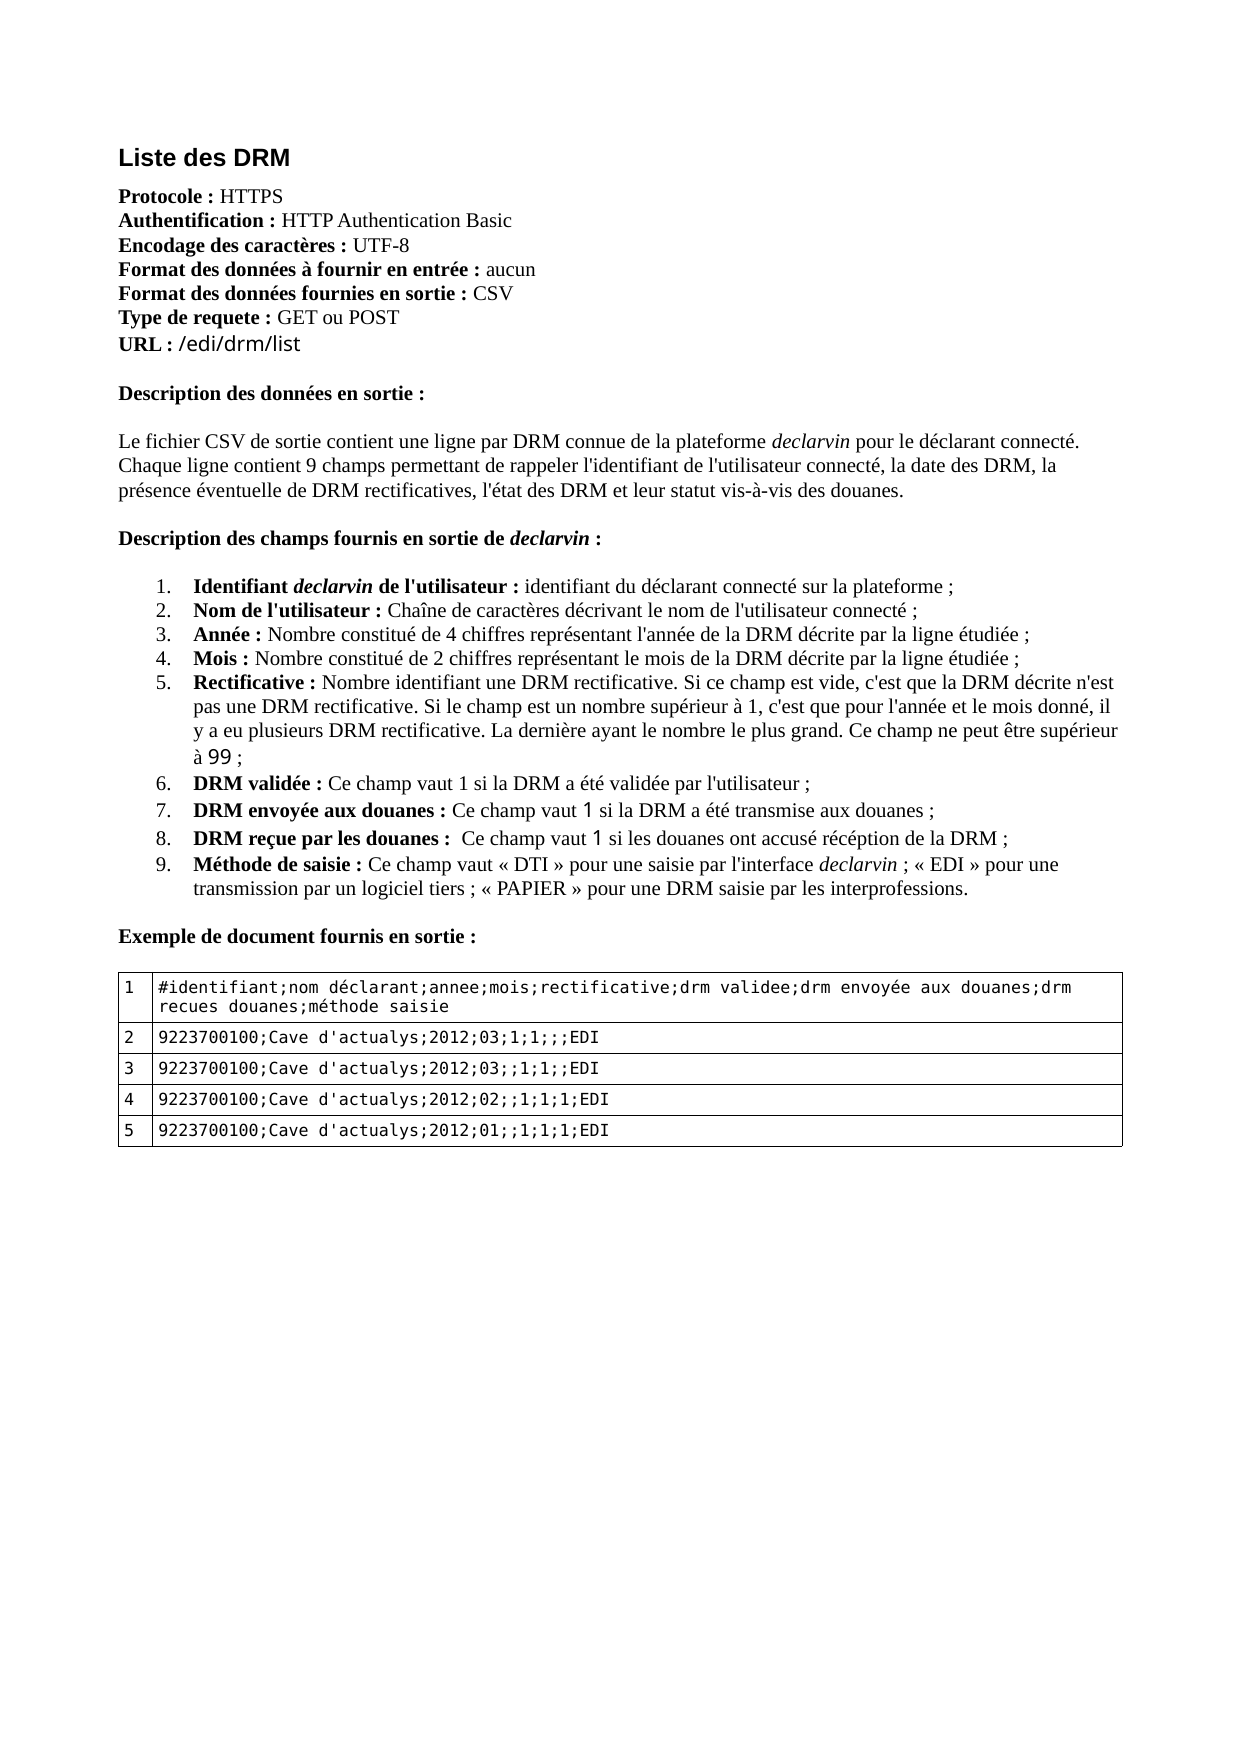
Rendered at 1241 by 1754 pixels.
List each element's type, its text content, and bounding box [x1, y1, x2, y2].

list Année : Nombre constitué de 4 chiffres représentant l'année de la DRM décrite par la ligne étudiée ; [156, 622, 1122, 646]
table_cell 9223700100;Cave d'actualys;2012;02;;1;1;1;EDI [153, 1085, 1122, 1115]
list DRM validée : Ce champ vaut 1 si la DRM a été validée par l'utilisateur ; [156, 771, 1122, 795]
text Authentification : HTTP Authentication Basic [118, 208, 1122, 232]
text Format des données fournies en sortie : CSV [118, 281, 1122, 305]
text Description des données en sortie : [118, 381, 1122, 405]
table_cell 3 [119, 1054, 152, 1084]
subtitle Exemple de document fournis en sortie : [118, 924, 1122, 948]
text Le fichier CSV de sortie contient une ligne par DRM connue de la plateforme declarvin pour le déclarant connecté. Chaque ligne contient 9 champs permettant de rappeler l'identifiant de l'utilisateur connecté, la date des DRM, la présence éventuelle de DRM rectificatives, l'état des DRM et leur statut vis-à-vis des douanes. [118, 429, 1122, 502]
text URL : /edi/drm/list [118, 329, 1122, 357]
list Méthode de saisie : Ce champ vaut « DTI » pour une saisie par l'interface declarvin ; « EDI » pour une transmission par un logiciel tiers ; « PAPIER » pour une DRM saisie par les interprofessions. [156, 852, 1122, 900]
table_header #identifiant;nom déclarant;annee;mois;rectificative;drm validee;drm envoyée aux douanes;drm recues douanes;méthode saisie [153, 973, 1122, 1022]
list Mois : Nombre constitué de 2 chiffres représentant le mois de la DRM décrite par la ligne étudiée ; [156, 646, 1122, 670]
list DRM envoyée aux douanes : Ce champ vaut 1 si la DRM a été transmise aux douanes ; [156, 795, 1122, 823]
text Description des champs fournis en sortie de declarvin : [118, 526, 1122, 550]
table_cell 5 [119, 1116, 152, 1146]
list DRM reçue par les douanes : Ce champ vaut 1 si les douanes ont accusé récéption de la DRM ; [156, 823, 1122, 852]
subtitle Liste des DRM [118, 143, 1122, 172]
table_cell 9223700100;Cave d'actualys;2012;03;1;1;;;EDI [153, 1023, 1122, 1053]
list Rectificative : Nombre identifiant une DRM rectificative. Si ce champ est vide, c'est que la DRM décrite n'est pas une DRM rectificative. Si le champ est un nombre supérieur à 1, c'est que pour l'année et le mois donné, il y a eu plusieurs DRM rectificative. La dernière ayant le nombre le plus grand. Ce champ ne peut être supérieur à 99 ; [156, 670, 1122, 771]
table_header 1 [119, 973, 152, 1022]
table_cell 4 [119, 1085, 152, 1115]
text Protocole : HTTPS [118, 184, 1122, 208]
text Type de requete : GET ou POST [118, 305, 1122, 329]
table_cell 9223700100;Cave d'actualys;2012;03;;1;1;;EDI [153, 1054, 1122, 1084]
text Format des données à fournir en entrée : aucun [118, 257, 1122, 281]
table_cell 9223700100;Cave d'actualys;2012;01;;1;1;1;EDI [153, 1116, 1122, 1146]
table_cell 2 [119, 1023, 152, 1053]
text Encodage des caractères : UTF-8 [118, 232, 1122, 257]
list Identifiant declarvin de l'utilisateur : identifiant du déclarant connecté sur la plateforme ; [156, 574, 1122, 598]
list Nom de l'utilisateur : Chaîne de caractères décrivant le nom de l'utilisateur connecté ; [156, 598, 1122, 622]
